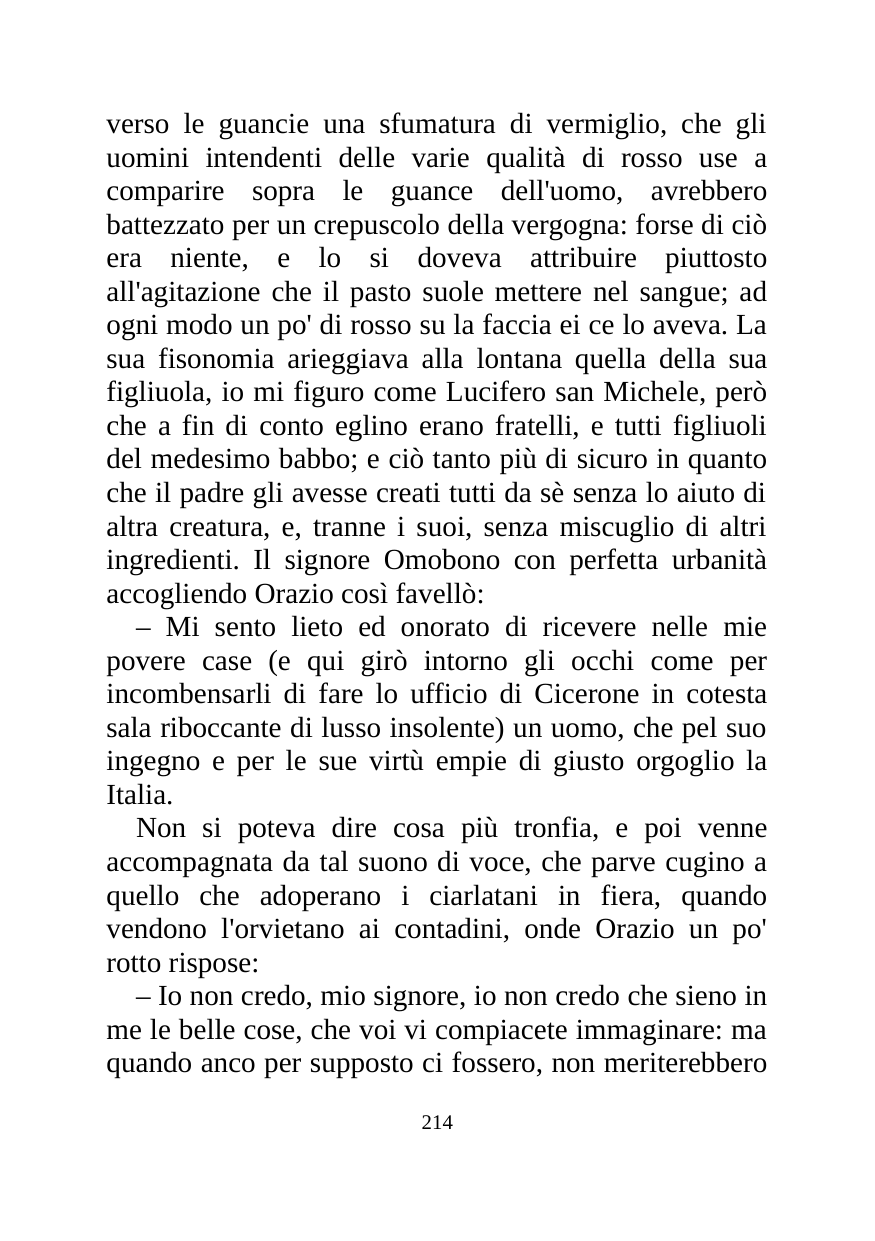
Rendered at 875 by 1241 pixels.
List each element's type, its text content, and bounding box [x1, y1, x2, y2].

text – Io non credo, mio signore, io non credo che sieno in me le belle cose, che voi vi compiacete immaginare: ma quando anco per supposto ci fossero, non meriterebbero [106, 978, 768, 1079]
text Non si poteva dire cosa più tronfia, e poi venne accompagnata da tal suono di voce, che parve cugino a quello che adoperano i ciarlatani in fiera, quando vendono l'orvietano ai contadini, onde Orazio un po' rotto rispose: [106, 811, 768, 978]
text verso le guancie una sfumatura di vermiglio, che gli uomini intendenti delle varie qualità di rosso use a comparire sopra le guance dell'uomo, avrebbero battezzato per un crepuscolo della vergogna: forse di ciò era niente, e lo si doveva attribuire piuttosto all'agitazione che il pasto suole mettere nel sangue; ad ogni modo un po' di rosso su la faccia ei ce lo aveva. La sua fisonomia arieggiava alla lontana quella della sua figliuola, io mi figuro come Lucifero san Michele, però che a fin di conto eglino erano fratelli, e tutti figliuoli del medesimo babbo; e ciò tanto più di sicuro in quanto che il padre gli avesse creati tutti da sè senza lo aiuto di altra creatura, e, tranne i suoi, senza miscuglio di altri ingredienti. Il signore Omobono con perfetta urbanità accogliendo Orazio così favellò: [106, 106, 768, 609]
text – Mi sento lieto ed onorato di ricevere nelle mie povere case (e qui girò intorno gli occhi come per incombensarli di fare lo ufficio di Cicerone in cotesta sala riboccante di lusso insolente) un uomo, che pel suo ingegno e per le sue virtù empie di giusto orgoglio la Italia. [106, 609, 768, 811]
